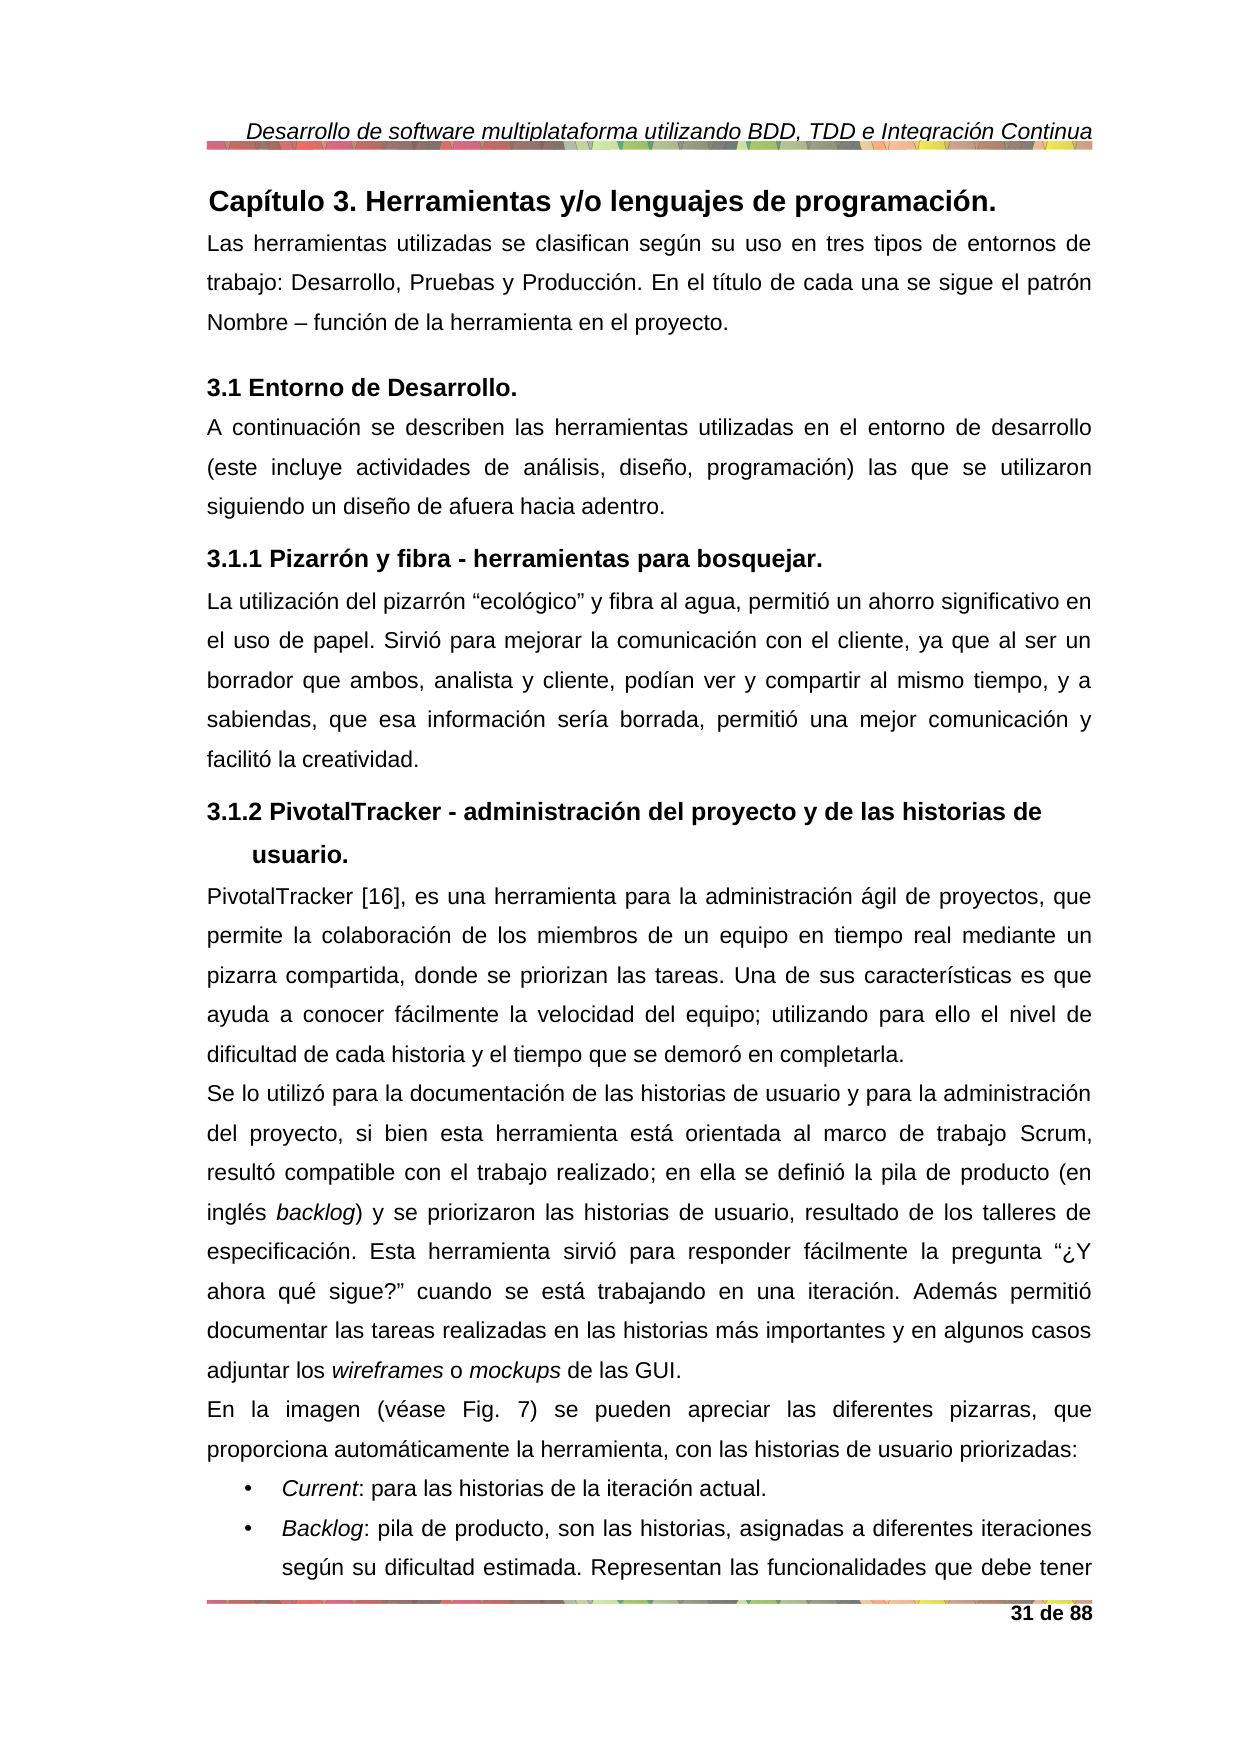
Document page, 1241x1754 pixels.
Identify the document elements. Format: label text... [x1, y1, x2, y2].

text En la imagen (véase Fig. 7) se pueden apreciar las diferentes pizarras, que proporciona automáticamente la herramienta, con las historias de usuario priorizadas: [207, 1396, 1093, 1462]
subtitle Capítulo 3. Herramientas y/o lenguajes de programación. [207, 184, 1093, 217]
list 3.1.2 PivotalTracker - administración del proyecto y de las historias de usuario. [207, 797, 1093, 869]
text Las herramientas utilizadas se clasifican según su uso en tres tipos de entornos de trabajo: Desarrollo, Pruebas y Producción. En el título de cada una se sigue el patrón Nombre – función de la herramienta en el proyecto. [207, 229, 1093, 335]
text A continuación se describen las herramientas utilizadas en el entorno de desarrollo (este incluye actividades de análisis, diseño, programación) las que se utilizaron siguiendo un diseño de afuera hacia adentro. [207, 414, 1093, 519]
list Backlog: pila de producto, son las historias, asignadas a diferentes iteraciones según su dificultad estimada. Representan las funcionalidades que debe tener [244, 1515, 1093, 1581]
list 3.1.1 Pizarrón y fibra - herramientas para bosquejar. [207, 544, 1093, 573]
text La utilización del pizarrón “ecológico” y fibra al agua, permitió un ahorro significativo en el uso de papel. Sirvió para mejorar la comunicación con el cliente, ya que al ser un borrador que ambos, analista y cliente, podían ver y compartir al mismo tiempo, y a sabiendas, que esa información sería borrada, permitió una mejor comunicación y facilitó la creatividad. [207, 588, 1093, 772]
list Current: para las historias de la iteración actual. [244, 1475, 1093, 1502]
text Se lo utilizó para la documentación de las historias de usuario y para la administración del proyecto, si bien esta herramienta está orientada al marco de trabajo Scrum, resultó compatible con el trabajo realizado; en ella se definió la pila de producto (en inglés backlog) y se priorizaron las historias de usuario, resultado de los talleres de especificación. Esta herramienta sirvió para responder fácilmente la pregunta “¿Y ahora qué sigue?” cuando se está trabajando en una iteración. Además permitió documentar las tareas realizadas en las historias más importantes y en algunos casos adjuntar los wireframes o mockups de las GUI. [207, 1080, 1093, 1383]
text PivotalTracker [16], es una herramienta para la administración ágil de proyectos, que permite la colaboración de los miembros de un equipo en tiempo real mediante un pizarra compartida, donde se priorizan las tareas. Una de sus características es que ayuda a conocer fácilmente la velocidad del equipo; utilizando para ello el nivel de dificultad de cada historia y el tiempo que se demoró en completarla. [207, 883, 1093, 1067]
subtitle 3.1 Entorno de Desarrollo. [207, 373, 1093, 402]
